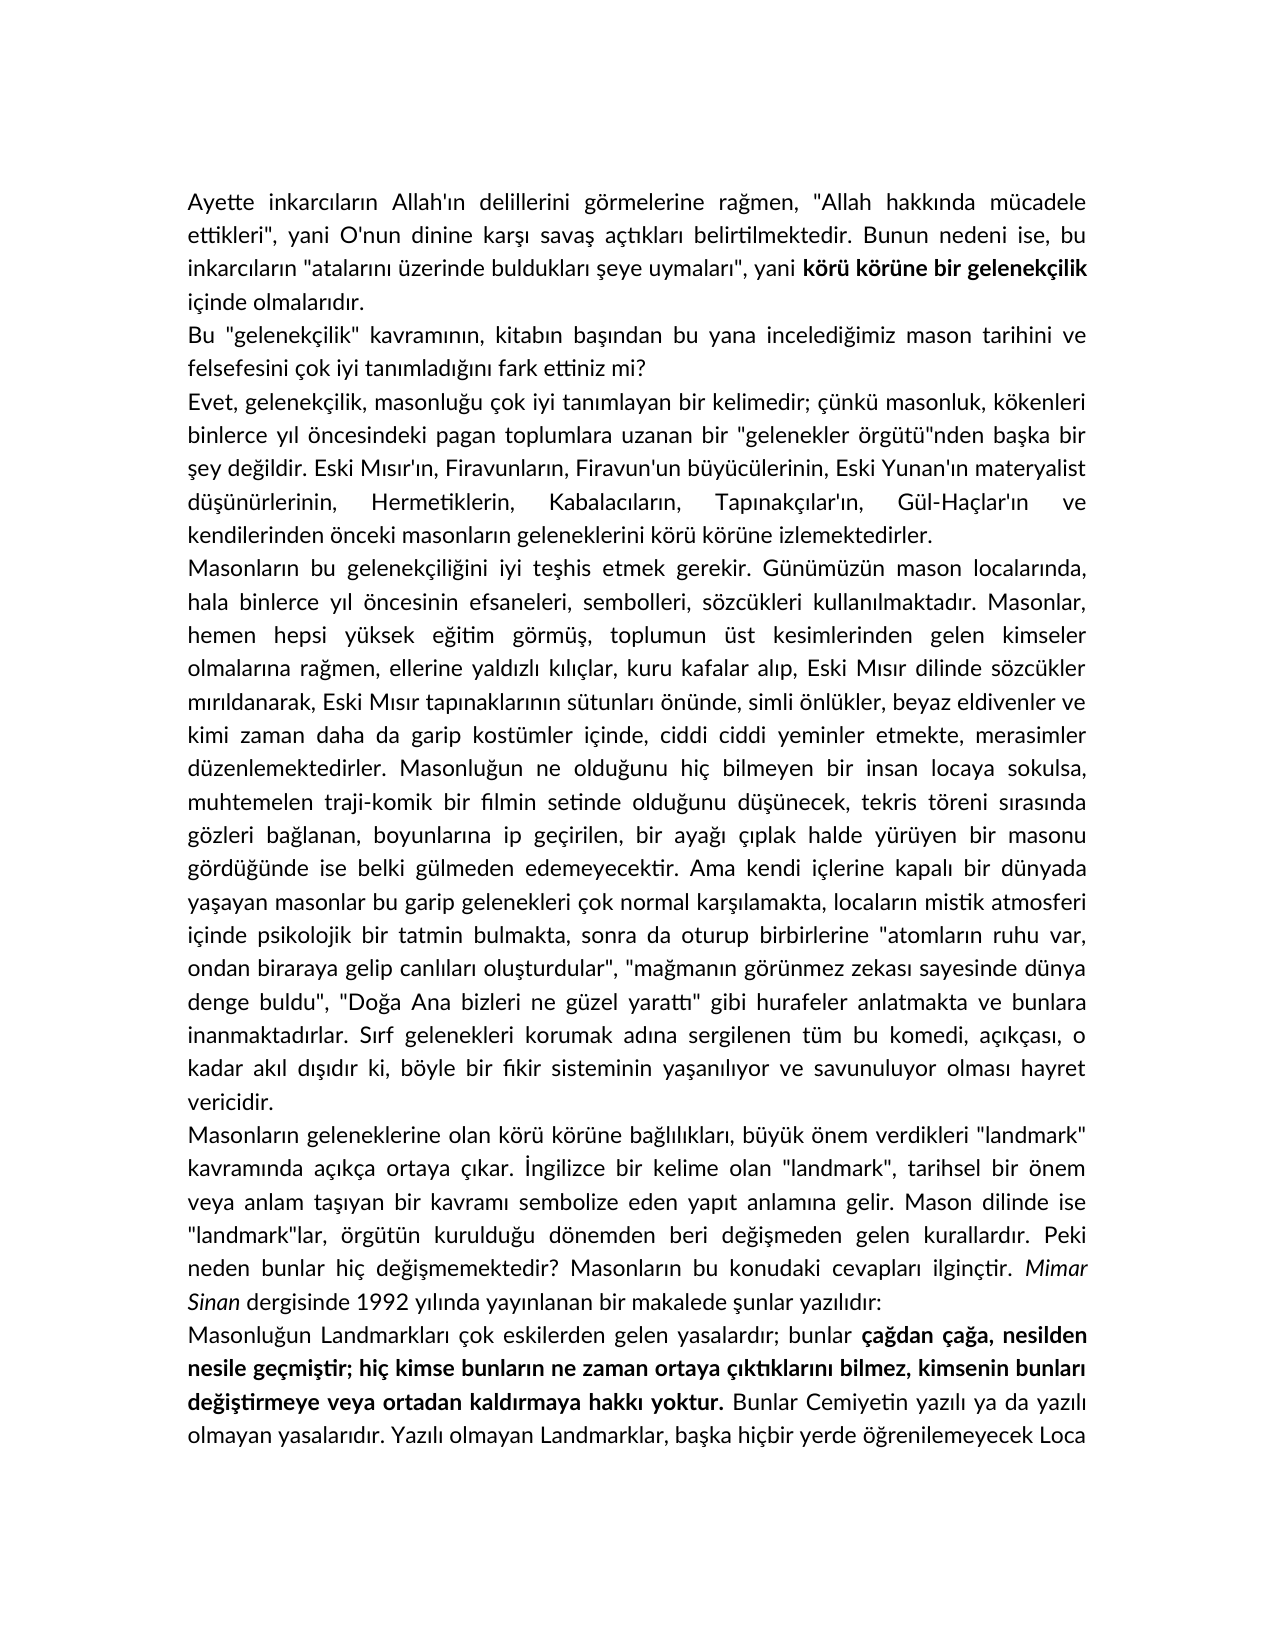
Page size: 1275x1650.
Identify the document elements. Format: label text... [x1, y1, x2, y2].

text Ayette inkarcıların Allah'ın delillerini görmelerine rağmen, "Allah hakkında mücadele ettikleri", yani O'nun dinine karşı savaş açtıkları belirtilmektedir. Bunun nedeni ise, bu inkarcıların "atalarını üzerinde buldukları şeye uymaları", yani körü körüne bir gelenekçilik içinde olmalarıdır. [187, 183, 1087, 317]
text Evet, gelenekçilik, masonluğu çok iyi tanımlayan bir kelimedir; çünkü masonluk, kökenleri binlerce yıl öncesindeki pagan toplumlara uzanan bir "gelenekler örgütü"nden başka bir şey değildir. Eski Mısır'ın, Firavunların, Firavun'un büyücülerinin, Eski Yunan'ın materyalist düşünürlerinin, Hermetiklerin, Kabalacıların, Tapınakçılar'ın, Gül-Haçlar'ın ve kendilerinden önceki masonların geleneklerini körü körüne izlemektedirler. [187, 383, 1087, 550]
text Masonların geleneklerine olan körü körüne bağlılıkları, büyük önem verdikleri "landmark" kavramında açıkça ortaya çıkar. İngilizce bir kelime olan "landmark", tarihsel bir önem veya anlam taşıyan bir kavramı sembolize eden yapıt anlamına gelir. Mason dilinde ise "landmark"lar, örgütün kurulduğu dönemden beri değişmeden gelen kurallardır. Peki neden bunlar hiç değişmemektedir? Masonların bu konudaki cevapları ilginçtir. Mimar Sinan dergisinde 1992 yılında yayınlanan bir makalede şunlar yazılıdır: [187, 1117, 1087, 1317]
text Masonluğun Landmarkları çok eskilerden gelen yasalardır; bunlar çağdan çağa, nesilden nesile geçmiştir; hiç kimse bunların ne zaman ortaya çıktıklarını bilmez, kimsenin bunları değiştirmeye veya ortadan kaldırmaya hakkı yoktur. Bunlar Cemiyetin yazılı ya da yazılı olmayan yasalarıdır. Yazılı olmayan Landmarklar, başka hiçbir yerde öğrenilemeyecek Loca [187, 1317, 1087, 1450]
text Masonların bu gelenekçiliğini iyi teşhis etmek gerekir. Günümüzün mason localarında, hala binlerce yıl öncesinin efsaneleri, sembolleri, sözcükleri kullanılmaktadır. Masonlar, hemen hepsi yüksek eğitim görmüş, toplumun üst kesimlerinden gelen kimseler olmalarına rağmen, ellerine yaldızlı kılıçlar, kuru kafalar alıp, Eski Mısır dilinde sözcükler mırıldanarak, Eski Mısır tapınaklarının sütunları önünde, simli önlükler, beyaz eldivenler ve kimi zaman daha da garip kostümler içinde, ciddi ciddi yeminler etmekte, merasimler düzenlemektedirler. Masonluğun ne olduğunu hiç bilmeyen bir insan locaya sokulsa, muhtemelen traji-komik bir filmin setinde olduğunu düşünecek, tekris töreni sırasında gözleri bağlanan, boyunlarına ip geçirilen, bir ayağı çıplak halde yürüyen bir masonu gördüğünde ise belki gülmeden edemeyecektir. Ama kendi içlerine kapalı bir dünyada yaşayan masonlar bu garip gelenekleri çok normal karşılamakta, locaların mistik atmosferi içinde psikolojik bir tatmin bulmakta, sonra da oturup birbirlerine "atomların ruhu var, ondan biraraya gelip canlıları oluşturdular", "mağmanın görünmez zekası sayesinde dünya denge buldu", "Doğa Ana bizleri ne güzel yarattı" gibi hurafeler anlatmakta ve bunlara inanmaktadırlar. Sırf gelenekleri korumak adına sergilenen tüm bu komedi, açıkçası, o kadar akıl dışıdır ki, böyle bir fikir sisteminin yaşanılıyor ve savunuluyor olması hayret vericidir. [187, 550, 1087, 1117]
text Bu "gelenekçilik" kavramının, kitabın başından bu yana incelediğimiz mason tarihini ve felsefesini çok iyi tanımladığını fark ettiniz mi? [187, 317, 1087, 383]
